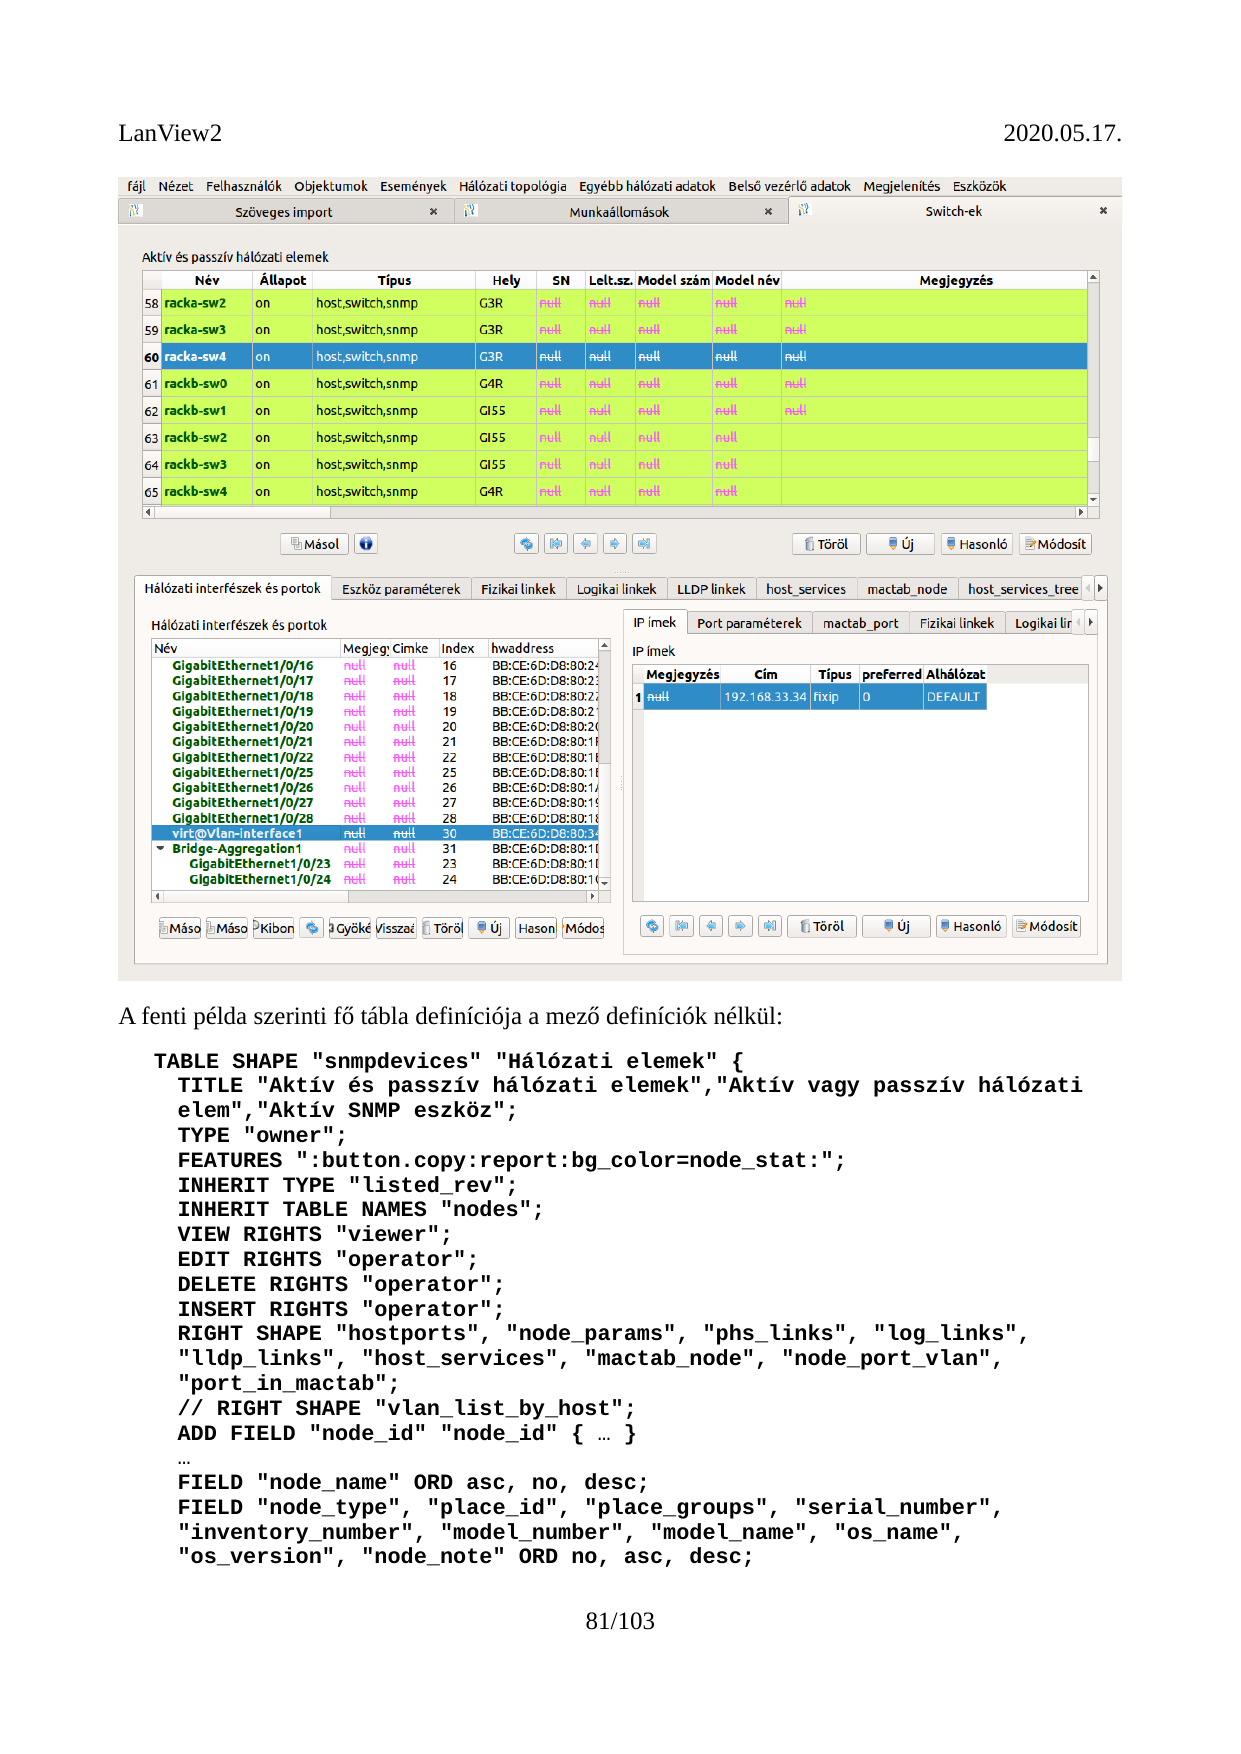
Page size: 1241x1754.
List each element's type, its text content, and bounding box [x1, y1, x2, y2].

text TYPE "owner"; [177, 1124, 1122, 1149]
text FIELD "node_type", "place_id", "place_groups", "serial_number", "inventory_number", "model_number", "model_name", "os_name", "os_version", "node_note" ORD no, asc, desc; [177, 1496, 1122, 1571]
text ADD FIELD "node_id" "node_id" { … } [177, 1422, 1122, 1447]
text INHERIT TYPE "listed_rev"; [177, 1174, 1122, 1199]
text // RIGHT SHAPE "vlan_list_by_host"; [177, 1397, 1122, 1422]
text … [177, 1447, 1122, 1471]
text INSERT RIGHTS "operator"; [177, 1298, 1122, 1323]
text A fenti példa szerinti fő tábla definíciója a mező definíciók nélkül: [118, 1001, 1122, 1029]
text TABLE SHAPE "snmpdevices" "Hálózati elemek" { [153, 1050, 1122, 1075]
text VIEW RIGHTS "viewer"; [177, 1223, 1122, 1248]
text INHERIT TABLE NAMES "nodes"; [177, 1199, 1122, 1223]
text DELETE RIGHTS "operator"; [177, 1273, 1122, 1298]
text RIGHT SHAPE "hostports", "node_params", "phs_links", "log_links", "lldp_links", "host_services", "mactab_node", "node_port_vlan", "port_in_mactab"; [177, 1323, 1122, 1397]
text FIELD "node_name" ORD asc, no, desc; [177, 1471, 1122, 1496]
picture [118, 177, 1123, 981]
text EDIT RIGHTS "operator"; [177, 1248, 1122, 1273]
text FEATURES ":button.copy:report:bg_color=node_stat:"; [177, 1149, 1122, 1174]
text TITLE "Aktív és passzív hálózati elemek","Aktív vagy passzív hálózati elem","Aktív SNMP eszköz"; [177, 1075, 1122, 1124]
